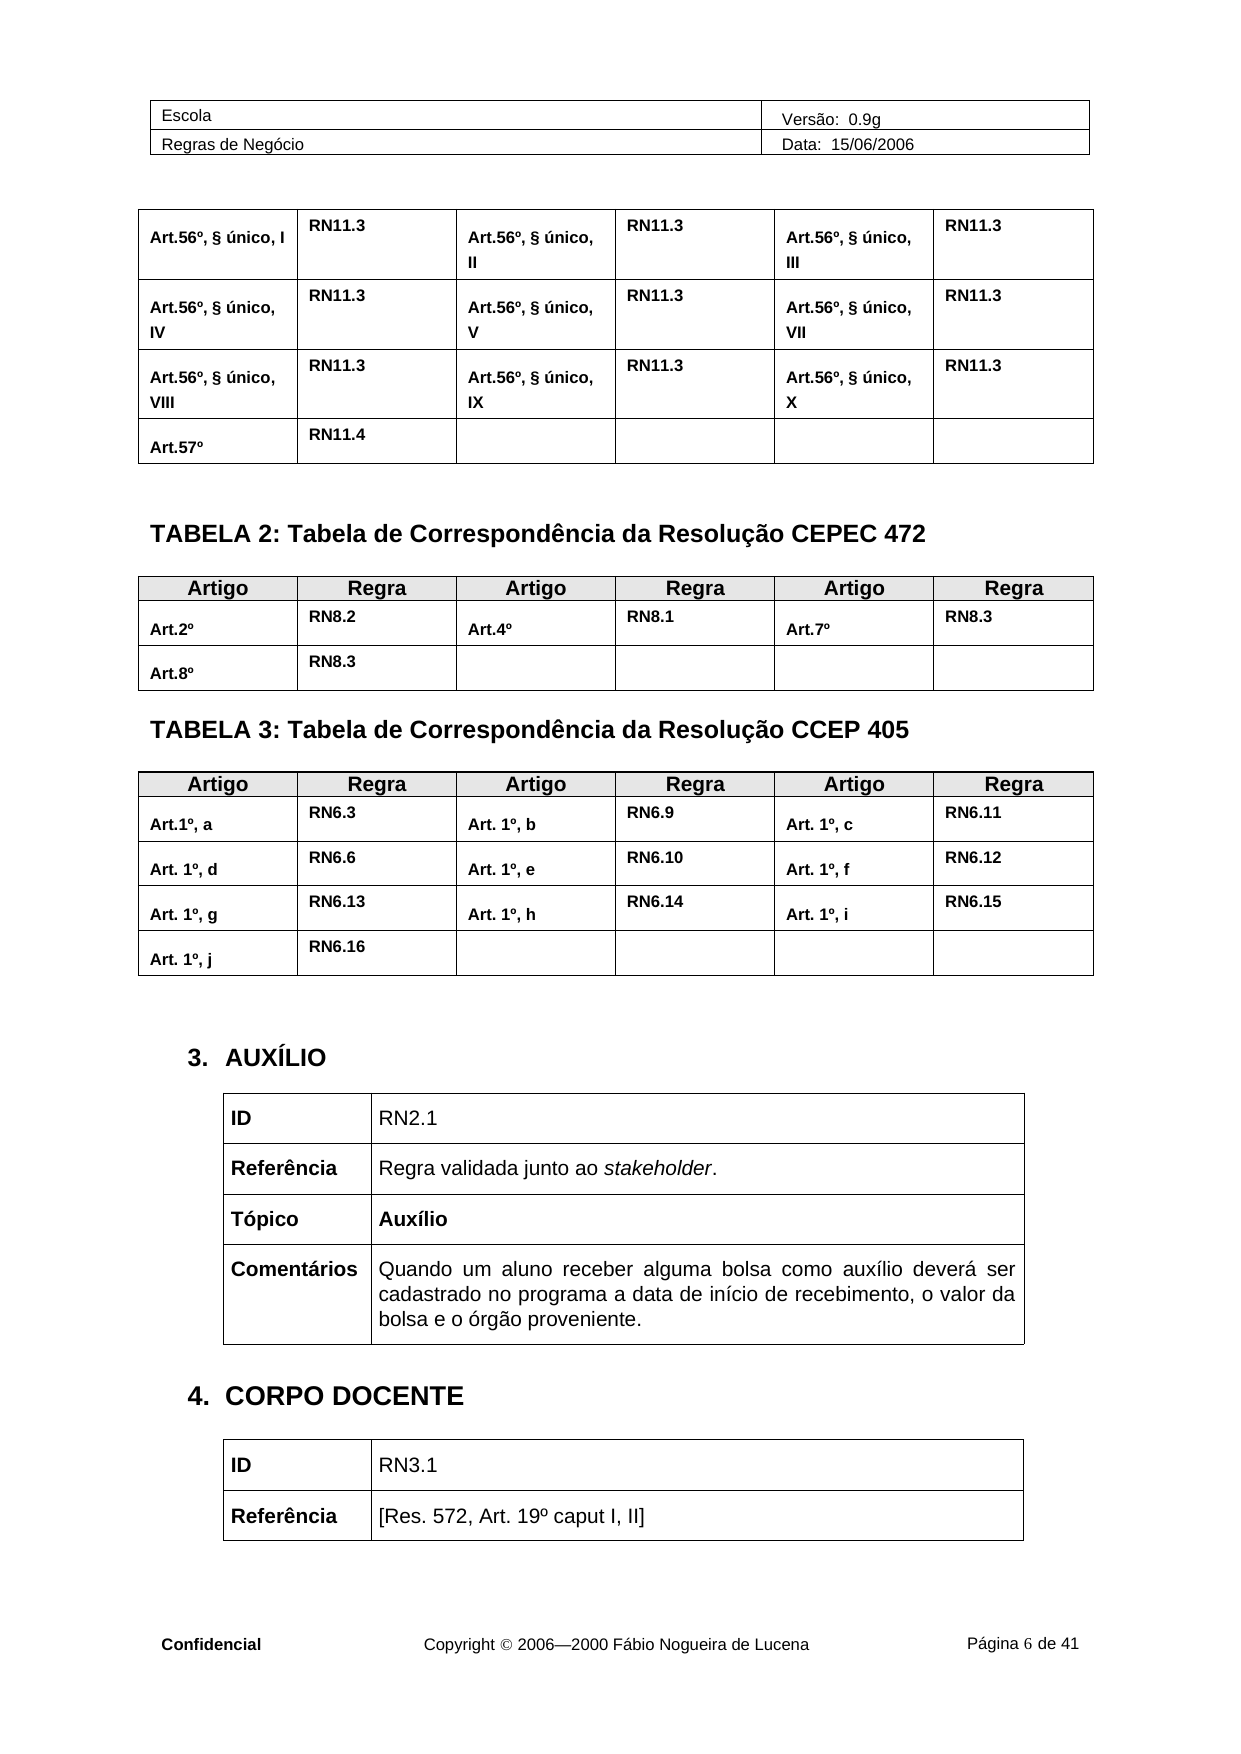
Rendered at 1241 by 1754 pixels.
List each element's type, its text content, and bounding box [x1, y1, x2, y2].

table_cell RN11.3 [934, 210, 1093, 279]
table_cell RN8.2 [298, 601, 456, 645]
table_cell RN6.13 [298, 886, 456, 930]
table_cell Art.56º, § único, V [457, 280, 615, 348]
table_cell RN11.3 [616, 350, 774, 418]
table_cell RN6.15 [934, 886, 1093, 930]
table_cell Art.56º, § único, VIII [139, 350, 297, 418]
table_header ID [224, 1094, 371, 1142]
table_cell RN6.9 [616, 797, 774, 841]
table_header Regra [298, 577, 456, 600]
table_cell Art.56º, § único, X [775, 350, 933, 418]
table_header Artigo [457, 577, 615, 600]
table_cell [775, 646, 933, 689]
table_cell [934, 931, 1093, 975]
table_cell [457, 419, 615, 463]
table_cell Art.57º [139, 419, 297, 463]
table_cell Art. 1º, d [139, 842, 297, 885]
table_cell RN6.3 [298, 797, 456, 841]
table_cell [Res. 572, Art. 19º caput I, II] [372, 1491, 1023, 1540]
table_cell RN11.3 [934, 350, 1093, 418]
table_cell Art.4º [457, 601, 615, 645]
table_cell Art.8º [139, 646, 297, 689]
table_cell Art.56º, § único, I [139, 210, 297, 279]
table_cell RN11.3 [298, 210, 456, 279]
table_cell RN6.14 [616, 886, 774, 930]
table_cell Art. 1º, e [457, 842, 615, 885]
table_header Regra [298, 773, 456, 796]
table_header Artigo [139, 773, 297, 796]
table_cell Art.56º, § único, II [457, 210, 615, 279]
table_cell RN11.3 [298, 280, 456, 348]
table_cell Tópico [224, 1195, 371, 1243]
table_cell RN6.11 [934, 797, 1093, 841]
table_cell Art.7º [775, 601, 933, 645]
table_cell Art.2º [139, 601, 297, 645]
table_header Artigo [457, 773, 615, 796]
table_cell RN11.4 [298, 419, 456, 463]
table_cell [457, 646, 615, 689]
table_cell Art. 1º, f [775, 842, 933, 885]
subtitle AUXÍLIO [187, 1044, 1090, 1072]
table_cell RN6.16 [298, 931, 456, 975]
table_cell Auxílio [372, 1195, 1024, 1243]
table_cell Art.56º, § único, VII [775, 280, 933, 348]
table_cell RN11.3 [616, 280, 774, 348]
table_cell RN8.3 [298, 646, 456, 689]
table_cell Art. 1º, h [457, 886, 615, 930]
table_header Regra [616, 577, 774, 600]
table_cell [934, 646, 1093, 689]
table_cell [457, 931, 615, 975]
table_cell [775, 419, 933, 463]
table_header Regra [934, 577, 1093, 600]
table_header RN2.1 [372, 1094, 1024, 1142]
table_cell Referência [224, 1144, 371, 1193]
table_cell RN11.3 [616, 210, 774, 279]
table_cell RN6.10 [616, 842, 774, 885]
table_header ID [224, 1440, 371, 1490]
table_cell Referência [224, 1491, 371, 1540]
table_cell RN8.3 [934, 601, 1093, 645]
text TABELA 2: Tabela de Correspondência da Resolução CEPEC 472 [150, 520, 1090, 548]
table_cell Art. 1º, g [139, 886, 297, 930]
table_cell Comentários [224, 1245, 371, 1344]
table_cell [616, 931, 774, 975]
table_cell [616, 646, 774, 689]
table_cell [616, 419, 774, 463]
table_header RN3.1 [372, 1440, 1023, 1490]
table_cell Art.56º, § único, IV [139, 280, 297, 348]
table_cell Art.1º, a [139, 797, 297, 841]
table_header Artigo [775, 577, 933, 600]
table_cell [775, 931, 933, 975]
subtitle CORPO DOCENTE [187, 1381, 1090, 1412]
table_header Artigo [775, 773, 933, 796]
table_cell RN6.12 [934, 842, 1093, 885]
table_header Regra [616, 773, 774, 796]
table_cell RN11.3 [298, 350, 456, 418]
table_cell Art. 1º, c [775, 797, 933, 841]
table_cell RN11.3 [934, 280, 1093, 348]
table_cell Art. 1º, j [139, 931, 297, 975]
table_header Artigo [139, 577, 297, 600]
table_cell Art.56º, § único, III [775, 210, 933, 279]
table_cell Art.56º, § único, IX [457, 350, 615, 418]
table_cell [934, 419, 1093, 463]
table_cell RN6.6 [298, 842, 456, 885]
table_cell Quando um aluno receber alguma bolsa como auxílio deverá ser cadastrado no programa a data de início de recebimento, o valor da bolsa e o órgão proveniente. [372, 1245, 1024, 1344]
text TABELA 3: Tabela de Correspondência da Resolução CCEP 405 [150, 716, 1090, 743]
table_cell Art. 1º, b [457, 797, 615, 841]
table_cell Art. 1º, i [775, 886, 933, 930]
table_header Regra [934, 773, 1093, 796]
table_cell RN8.1 [616, 601, 774, 645]
table_cell Regra validada junto ao stakeholder. [372, 1144, 1024, 1193]
